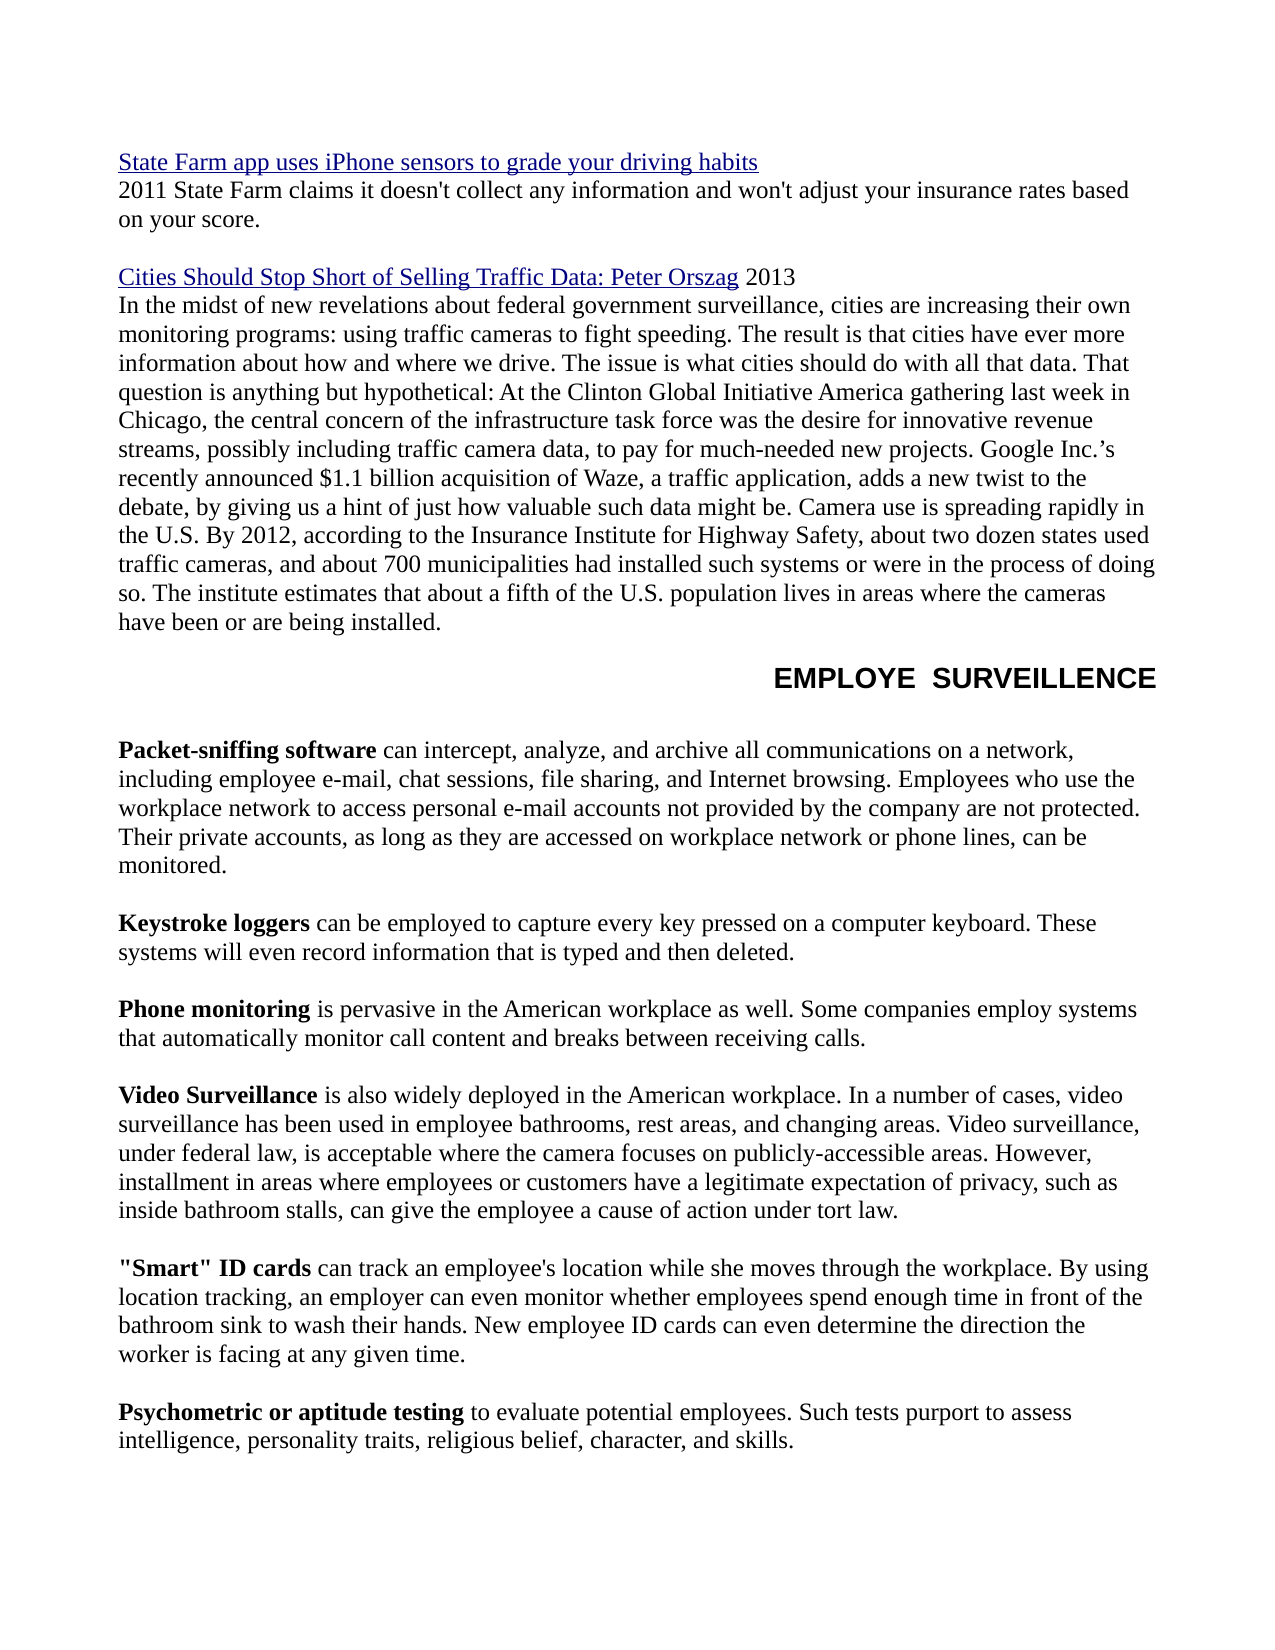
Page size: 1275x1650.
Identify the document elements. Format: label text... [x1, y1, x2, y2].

text In the midst of new revelations about federal government surveillance, cities are increasing their own monitoring programs: using traffic cameras to fight speeding. The result is that cities have ever more information about how and where we drive. The issue is what cities should do with all that data. That question is anything but hypothetical: At the Clinton Global Initiative America gathering last week in Chicago, the central concern of the infrastructure task force was the desire for innovative revenue streams, possibly including traffic camera data, to pay for much-needed new projects. Google Inc.’s recently announced $1.1 billion acquisition of Waze, a traffic application, adds a new twist to the debate, by giving us a hint of just how valuable such data might be. Camera use is spreading rapidly in the U.S. By 2012, according to the Insurance Institute for Highway Safety, about two dozen states used traffic cameras, and about 700 municipalities had installed such systems or were in the process of doing so. The institute estimates that about a fifth of the U.S. population lives in areas where the cameras have been or are being installed. [118, 291, 1157, 636]
text "Smart" ID cards can track an employee's location while she moves through the workplace. By using location tracking, an employer can even monitor whether employees spend enough time in front of the bathroom sink to wash their hands. New employee ID cards can even determine the direction the worker is facing at any given time. [118, 1253, 1157, 1368]
text State Farm app uses iPhone sensors to grade your driving habits [118, 147, 1157, 176]
text Video Surveillance is also widely deployed in the American workplace. In a number of cases, video surveillance has been used in employee bathrooms, rest areas, and changing areas. Video surveillance, under federal law, is acceptable where the camera focuses on publicly-accessible areas. However, installment in areas where employees or customers have a legitimate expectation of privacy, such as inside bathroom stalls, can give the employee a cause of action under tort law. [118, 1080, 1157, 1224]
text Psychometric or aptitude testing to evaluate potential employees. Such tests purport to assess intelligence, personality traits, religious belief, character, and skills. [118, 1397, 1157, 1454]
text Phone monitoring is pervasive in the American workplace as well. Some companies employ systems that automatically monitor call content and breaks between receiving calls. [118, 994, 1157, 1052]
text Packet-sniffing software can intercept, analyze, and archive all communications on a network, including employee e-mail, chat sessions, file sharing, and Internet browsing. Employees who use the workplace network to access personal e-mail accounts not provided by the company are not protected. Their private accounts, as long as they are accessed on workplace network or phone lines, can be monitored. [118, 735, 1157, 879]
text Cities Should Stop Short of Selling Traffic Data: Peter Orszag 2013 [118, 262, 1157, 291]
subtitle EMPLOYE SURVEILLENCE [118, 661, 1157, 694]
text Keystroke loggers can be employed to capture every key pressed on a computer keyboard. These systems will even record information that is typed and then deleted. [118, 908, 1157, 965]
text 2011 State Farm claims it doesn't collect any information and won't adjust your insurance rates based on your score. [118, 176, 1157, 233]
